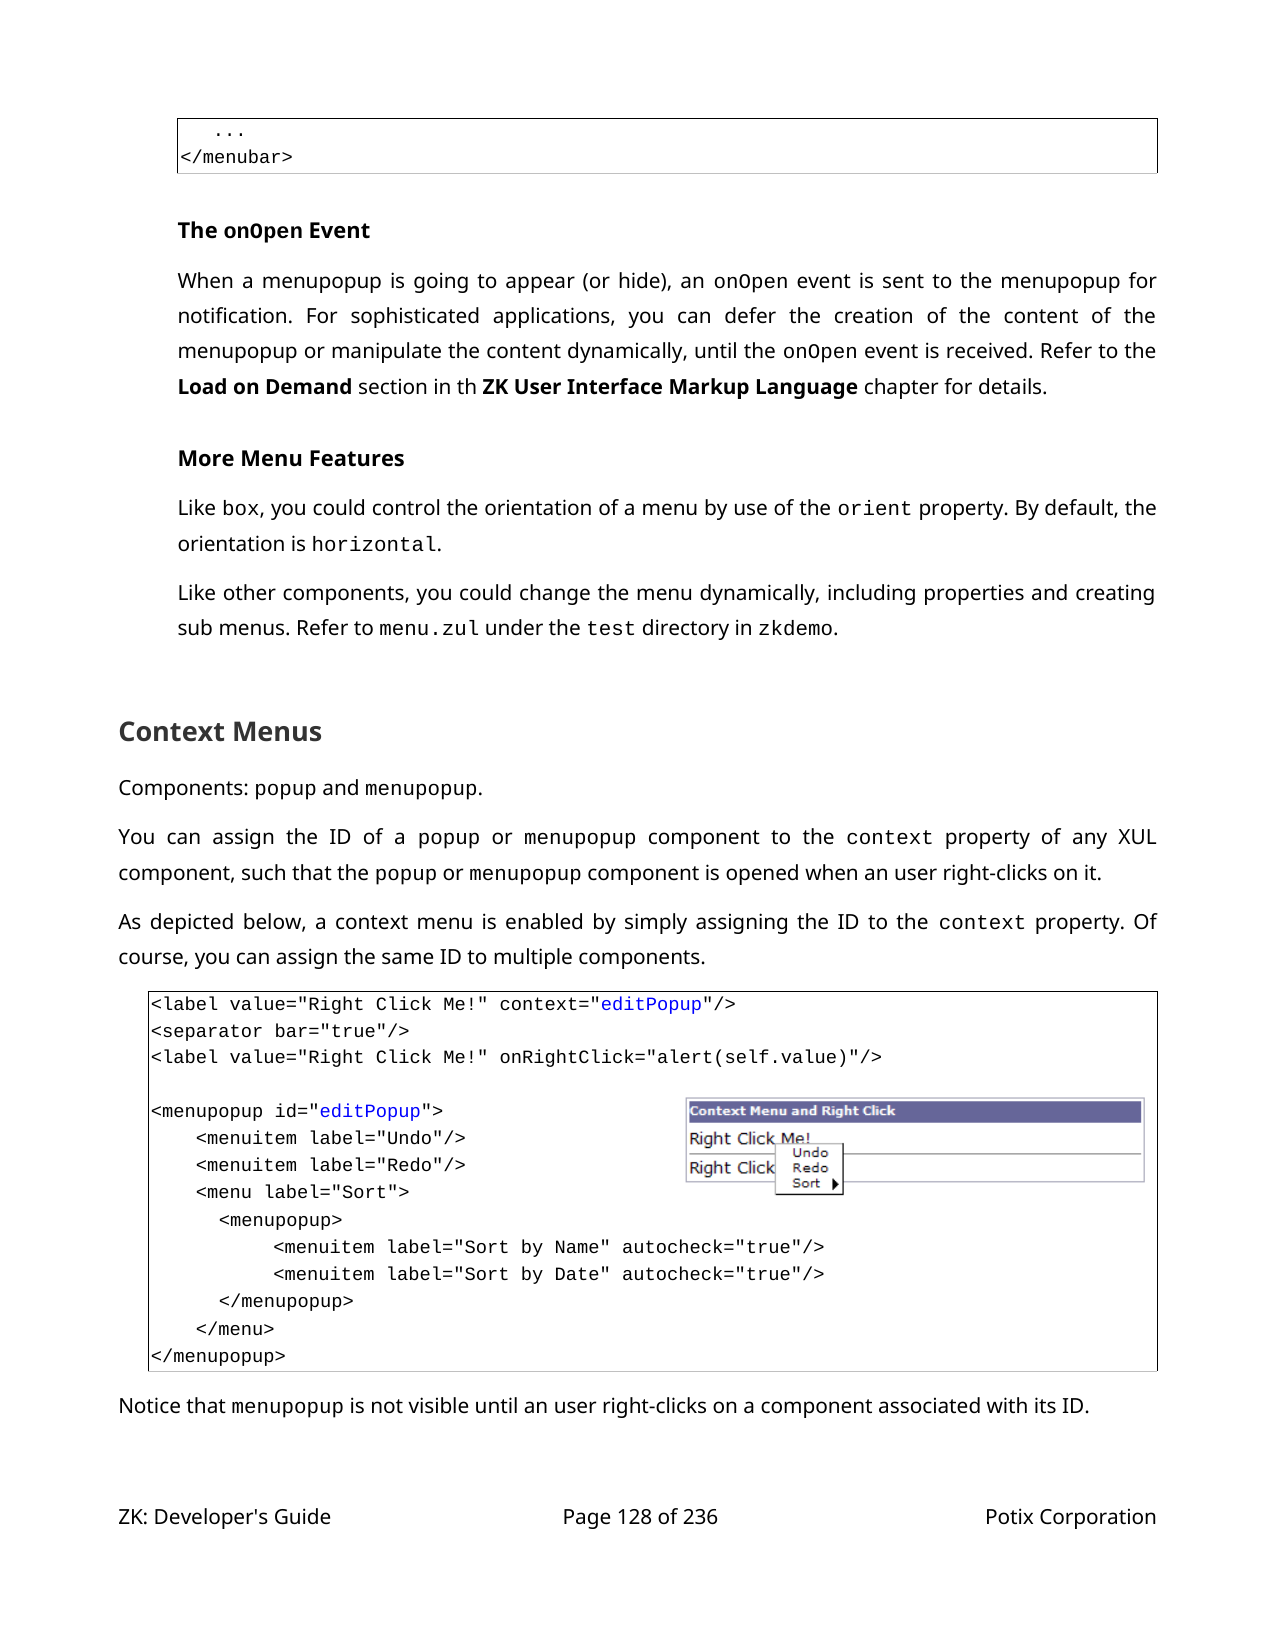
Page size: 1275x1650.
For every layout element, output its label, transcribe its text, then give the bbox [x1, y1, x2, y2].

subtitle Context Menus [118, 713, 1157, 749]
text <menuitem label="Undo"/> [149, 1126, 682, 1150]
text As depicted below, a context menu is enabled by simply assigning the ID to the context property. Of course, you can assign the same ID to multiple components. [118, 907, 1157, 971]
text <label value="Right Click Me!" context="editPopup"/> [149, 992, 1157, 1016]
text </menupopup> [149, 1289, 1157, 1313]
text </menupopup> [149, 1343, 1157, 1371]
text Like other components, you could change the menu dynamically, including properties and creating sub menus. Refer to menu.zul under the test directory in zkdemo. [177, 578, 1157, 642]
subtitle The onOpen Event [177, 215, 1157, 245]
text <menuitem label="Redo"/> [149, 1153, 682, 1177]
picture [682, 1096, 1149, 1199]
text </menu> [149, 1316, 1157, 1341]
text </menubar> [178, 145, 1157, 173]
text When a menupopup is going to appear (or hide), an onOpen event is sent to the menupopup for notification. For sophisticated applications, you can defer the creation of the content of the menupopup or manipulate the content dynamically, until the onOpen event is received. Refer to the Load on Demand section in th ZK User Interface Markup Language chapter for details. [177, 266, 1157, 400]
text <menu label="Sort"> [149, 1180, 1157, 1205]
text <menupopup> [149, 1208, 1157, 1232]
text <menuitem label="Sort by Date" autocheck="true"/> [149, 1262, 1157, 1286]
text <separator bar="true"/> <label value="Right Click Me!" onRightClick="alert(self.value)"/> [149, 1018, 1157, 1096]
subtitle More Menu Features [177, 443, 1157, 473]
text <menuitem label="Sort by Name" autocheck="true"/> [149, 1235, 1157, 1259]
text You can assign the ID of a popup or menupopup component to the context property of any XUL component, such that the popup or menupopup component is opened when an user right-clicks on it. [118, 822, 1157, 886]
text <menupopup id="editPopup"> [149, 1099, 682, 1123]
text Notice that menupopup is not visible until an user right-clicks on a component associated with its ID. [118, 1391, 1157, 1420]
text Components: popup and menupopup. [118, 773, 1157, 802]
text ... [178, 119, 1157, 142]
text Like box, you could control the orientation of a menu by use of the orient property. By default, the orientation is horizontal. [177, 493, 1157, 557]
